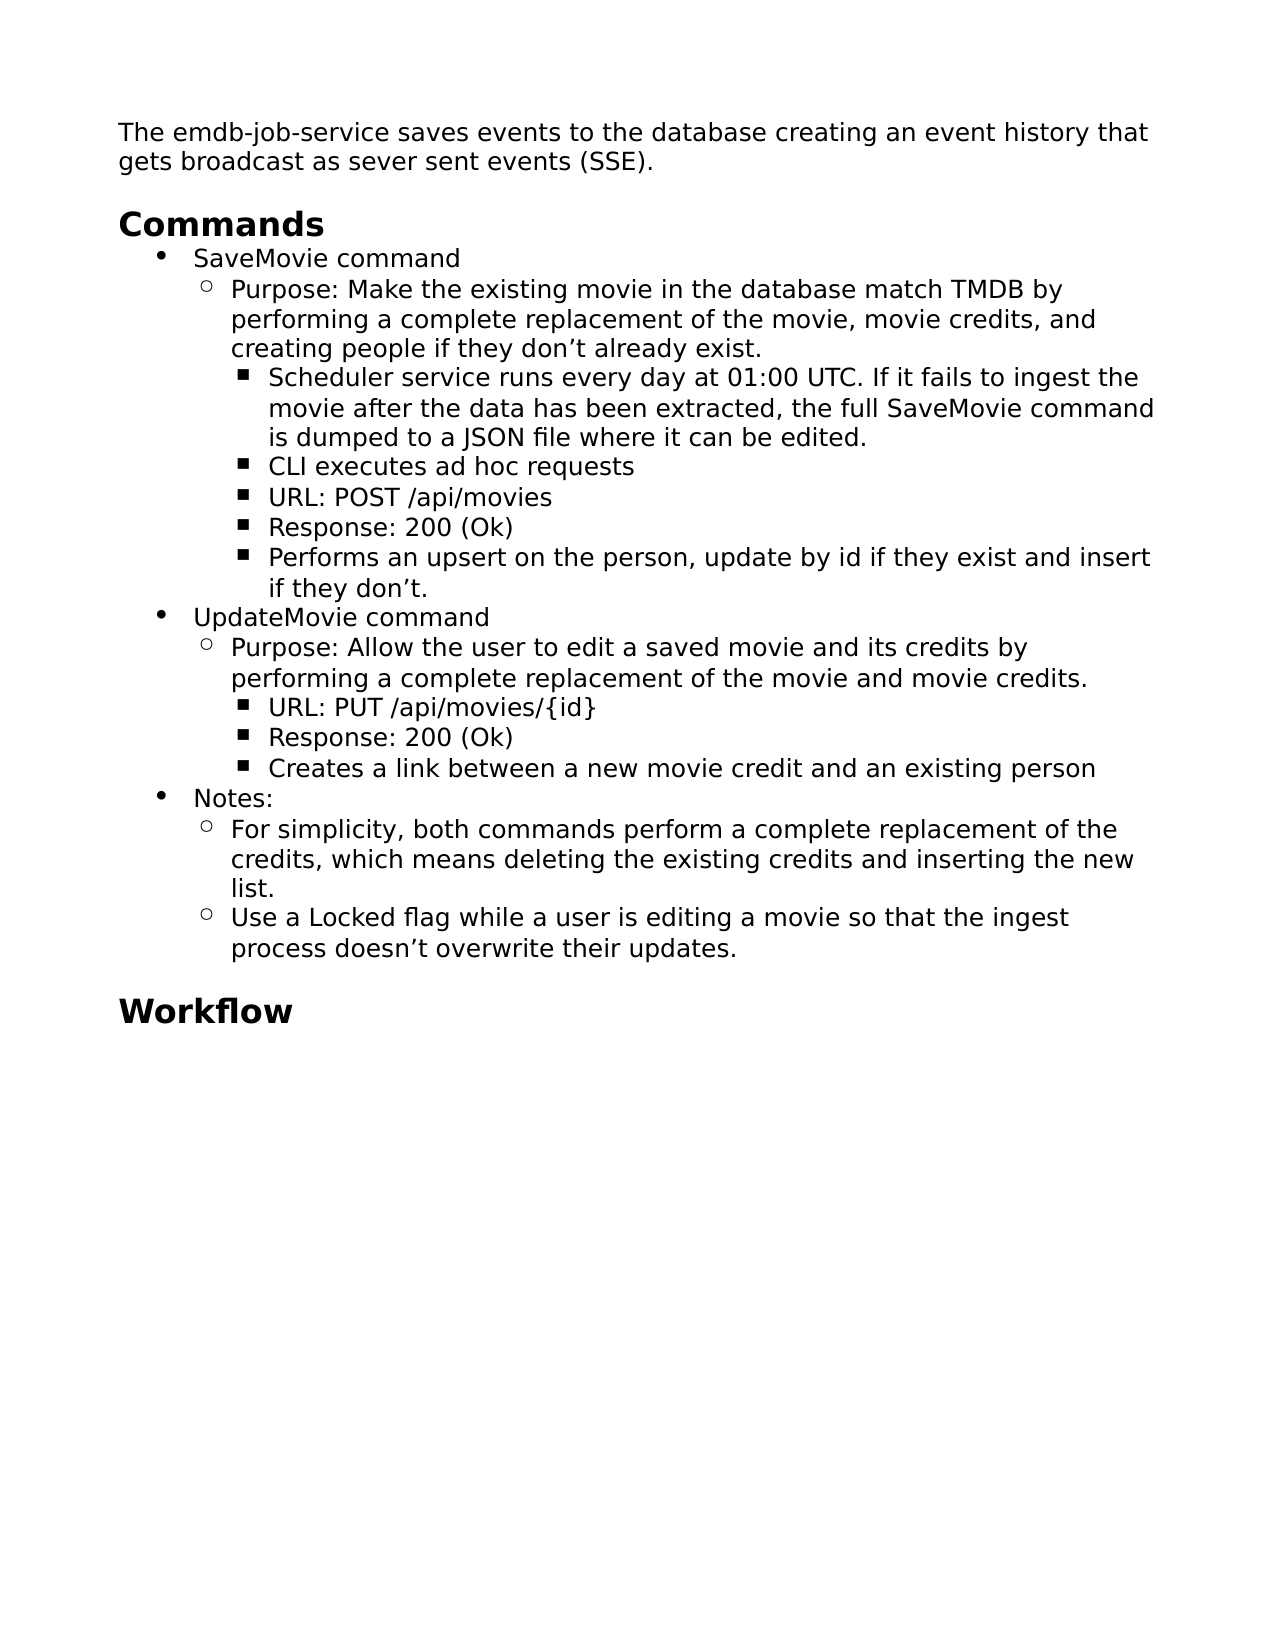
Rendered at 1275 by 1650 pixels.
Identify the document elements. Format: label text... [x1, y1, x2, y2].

list URL: POST /api/movies [231, 483, 1157, 513]
list Creates a link between a new movie credit and an existing person [231, 754, 1157, 784]
list Notes: [156, 784, 1157, 815]
list Use a Locked flag while a user is editing a movie so that the ingest process doesn’t overwrite their updates. [193, 904, 1157, 963]
list SaveMovie command [156, 244, 1157, 275]
list Performs an upsert on the person, update by id if they exist and insert if they don’t. [231, 544, 1157, 603]
list For simplicity, both commands perform a complete replacement of the credits, which means deleting the existing credits and inserting the new list. [193, 815, 1157, 904]
list Purpose: Allow the user to edit a saved movie and its credits by performing a complete replacement of the movie and movie credits. [193, 634, 1157, 693]
list UpdateMovie command [156, 603, 1157, 634]
list Response: 200 (Ok) [231, 724, 1157, 754]
text Workflow [118, 992, 1157, 1031]
list CLI executes ad hoc requests [231, 452, 1157, 483]
list Response: 200 (Ok) [231, 513, 1157, 544]
text Commands [118, 206, 1157, 244]
list URL: PUT /api/movies/{id} [231, 693, 1157, 724]
list Scheduler service runs every day at 01:00 UTC. If it fails to ingest the movie after the data has been extracted, the full SaveMovie command is dumped to a JSON file where it can be edited. [231, 364, 1157, 452]
list Purpose: Make the existing movie in the database match TMDB by performing a complete replacement of the movie, movie credits, and creating people if they don’t already exist. [193, 275, 1157, 364]
text The emdb-job-service saves events to the database creating an event history that gets broadcast as sever sent events (SSE). [118, 118, 1157, 176]
